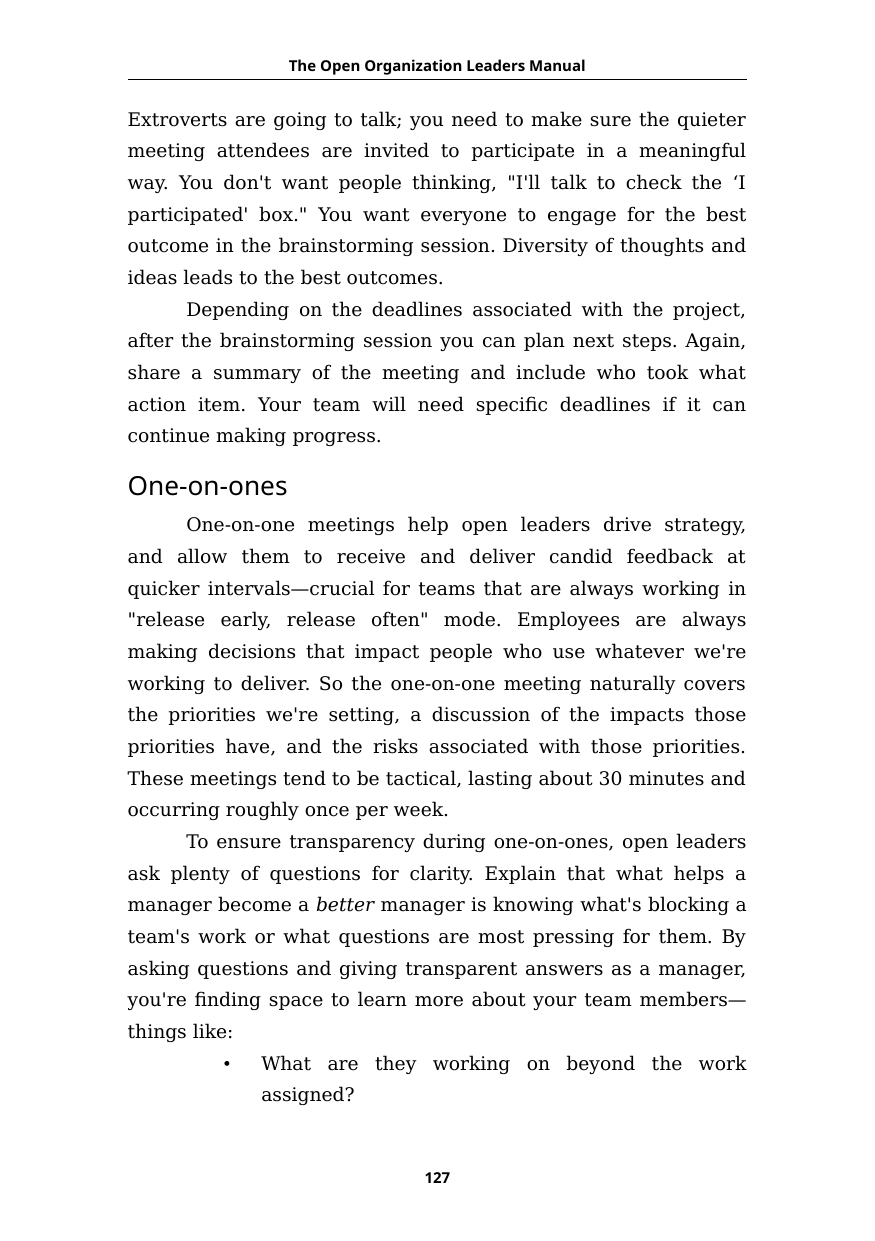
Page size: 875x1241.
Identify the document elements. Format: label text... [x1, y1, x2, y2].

text Depending on the deadlines associated with the project, after the brainstorming session you can plan next steps. Again, share a summary of the meeting and include who took what action item. Your team will need specific deadlines if it can continue making progress. [127, 299, 747, 447]
text One-on-one meetings help open leaders drive strategy, and allow them to receive and deliver candid feedback at quicker intervals—crucial for teams that are always working in "release early, release often" mode. Employees are always making decisions that impact people who use whatever we're working to deliver. So the one-on-one meeting naturally covers the priorities we're setting, a discussion of the impacts those priorities have, and the risks associated with those priorities. These meetings tend to be tactical, lasting about 30 minutes and occurring roughly once per week. [127, 514, 747, 821]
subtitle One-on-ones [127, 472, 747, 502]
list What are they working on beyond the work assigned? [223, 1053, 747, 1106]
text Extroverts are going to talk; you need to make sure the quieter meeting attendees are invited to participate in a meaningful way. You don't want people thinking, "I'll talk to check the ‘I participated' box." You want everyone to engage for the best outcome in the brainstorming session. Diversity of thoughts and ideas leads to the best outcomes. [127, 109, 747, 289]
text To ensure transparency during one-on-ones, open leaders ask plenty of questions for clarity. Explain that what helps a manager become a better manager is knowing what's blocking a team's work or what questions are most pressing for them. By asking questions and giving transparent answers as a manager, you're finding space to learn more about your team members—things like: [127, 831, 747, 1043]
